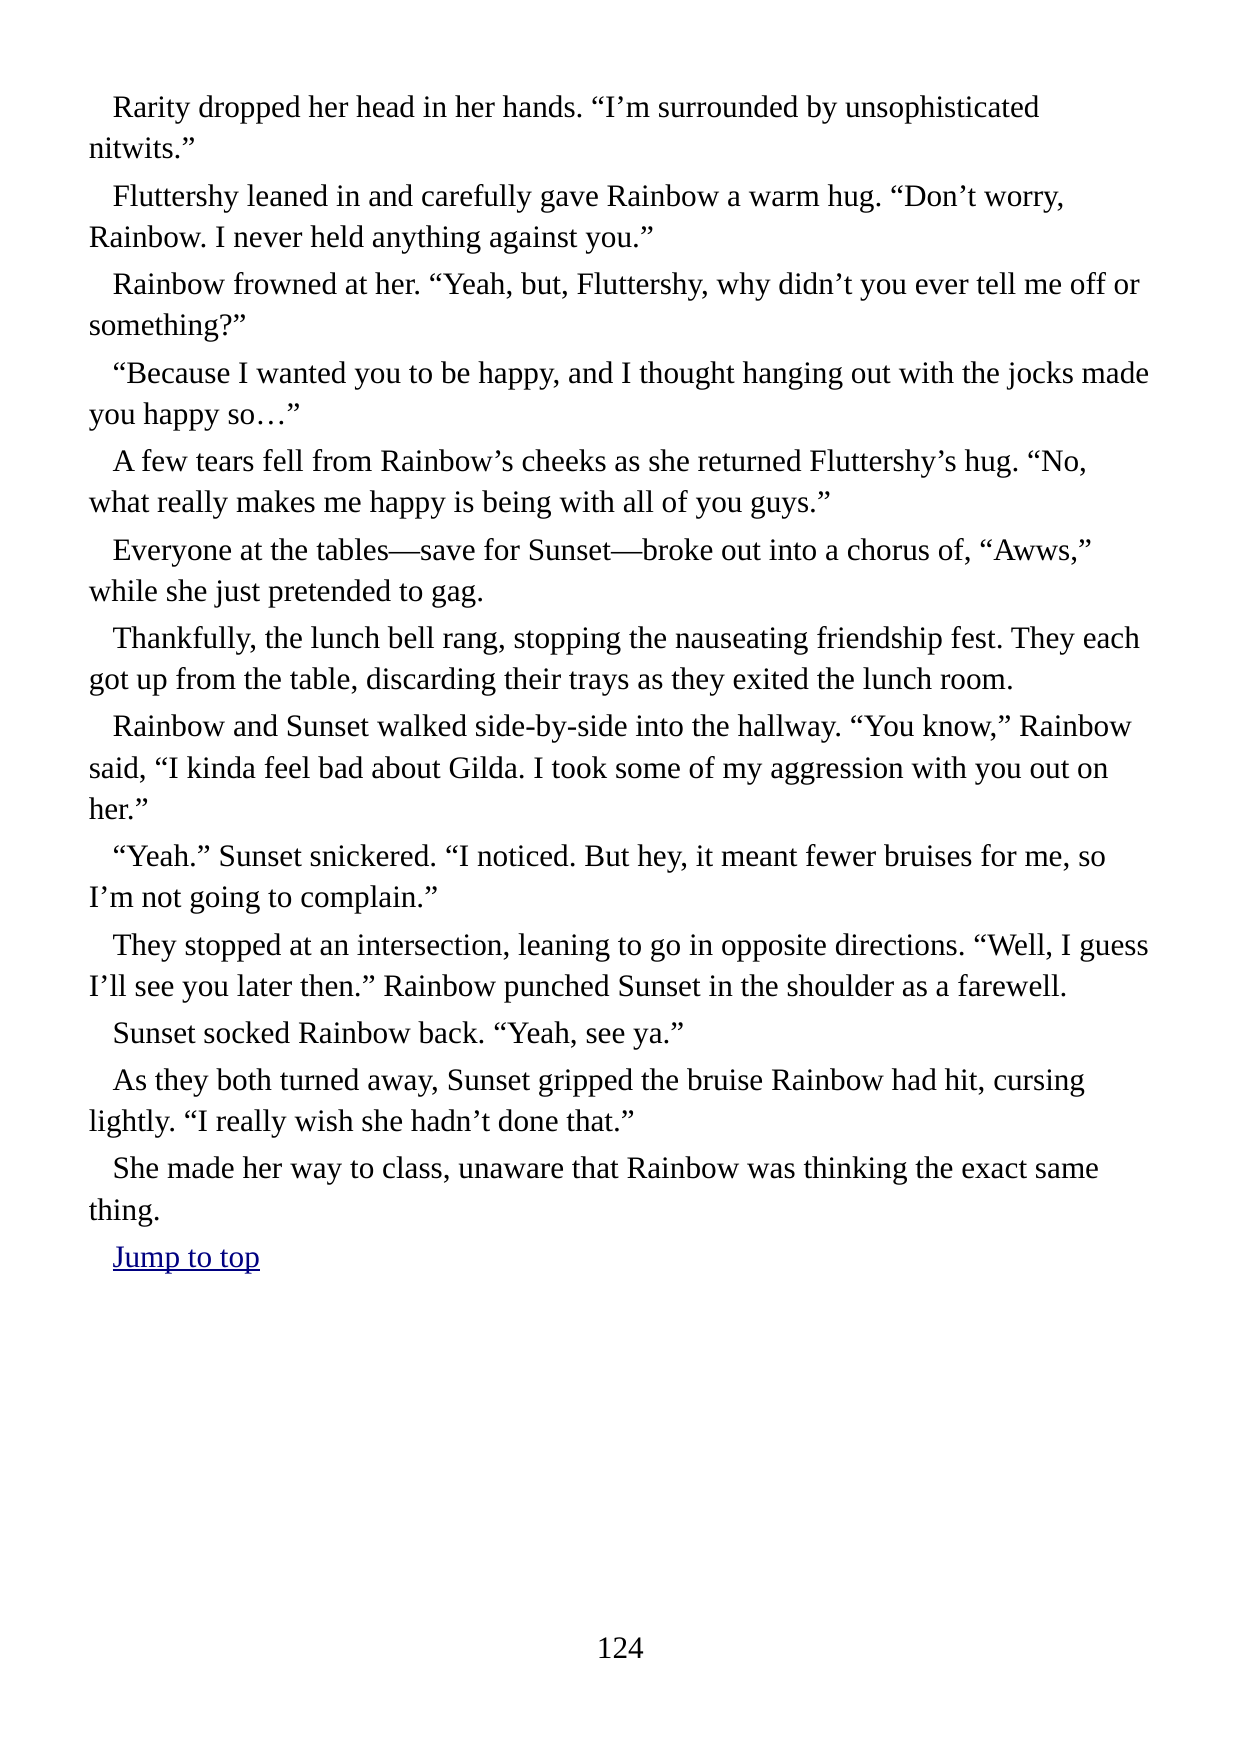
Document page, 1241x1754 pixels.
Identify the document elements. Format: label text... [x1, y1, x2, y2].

text Rarity dropped her head in her hands. “I’m surrounded by unsophisticated nitwits.” [88, 88, 1152, 166]
text They stopped at an intersection, leaning to go in opposite directions. “Well, I guess I’ll see you later then.” Rainbow punched Sunset in the shoulder as a farewell. [88, 926, 1152, 1003]
text As they both turned away, Sunset gripped the bruise Rainbow had hit, cursing lightly. “I really wish she hadn’t done that.” [88, 1061, 1152, 1138]
text Rainbow and Sunset walked side-by-side into the hallway. “You know,” Rainbow said, “I kinda feel bad about Gilda. I took some of my aggression with you out on her.” [88, 708, 1152, 826]
text Everyone at the tables—save for Sunset—broke out into a chorus of, “Awws,” while she just pretended to gag. [88, 531, 1152, 608]
text “Yeah.” Sunset snickered. “I noticed. But hey, it meant fewer bruises for me, so I’m not going to complain.” [88, 837, 1152, 914]
text Sunset socked Rainbow back. “Yeah, see ya.” [88, 1014, 1152, 1050]
text “Because I wanted you to be happy, and I thought hanging out with the jocks made you happy so…” [88, 354, 1152, 431]
text She made her way to class, unaware that Rainbow was thinking the exact same thing. [88, 1150, 1152, 1227]
text Fluttershy leaned in and carefully gave Rainbow a warm hug. “Don’t worry, Rainbow. I never held anything against you.” [88, 177, 1152, 254]
text Jump to top [88, 1238, 1152, 1274]
text A few tears fell from Rainbow’s cheeks as she returned Fluttershy’s hug. “No, what really makes me happy is being with all of you guys.” [88, 442, 1152, 519]
text Thankfully, the lunch bell rang, stopping the nauseating friendship fest. They each got up from the table, discarding their trays as they exited the lunch room. [88, 619, 1152, 696]
text Rainbow frowned at her. “Yeah, but, Fluttershy, why didn’t you ever tell me off or something?” [88, 265, 1152, 343]
